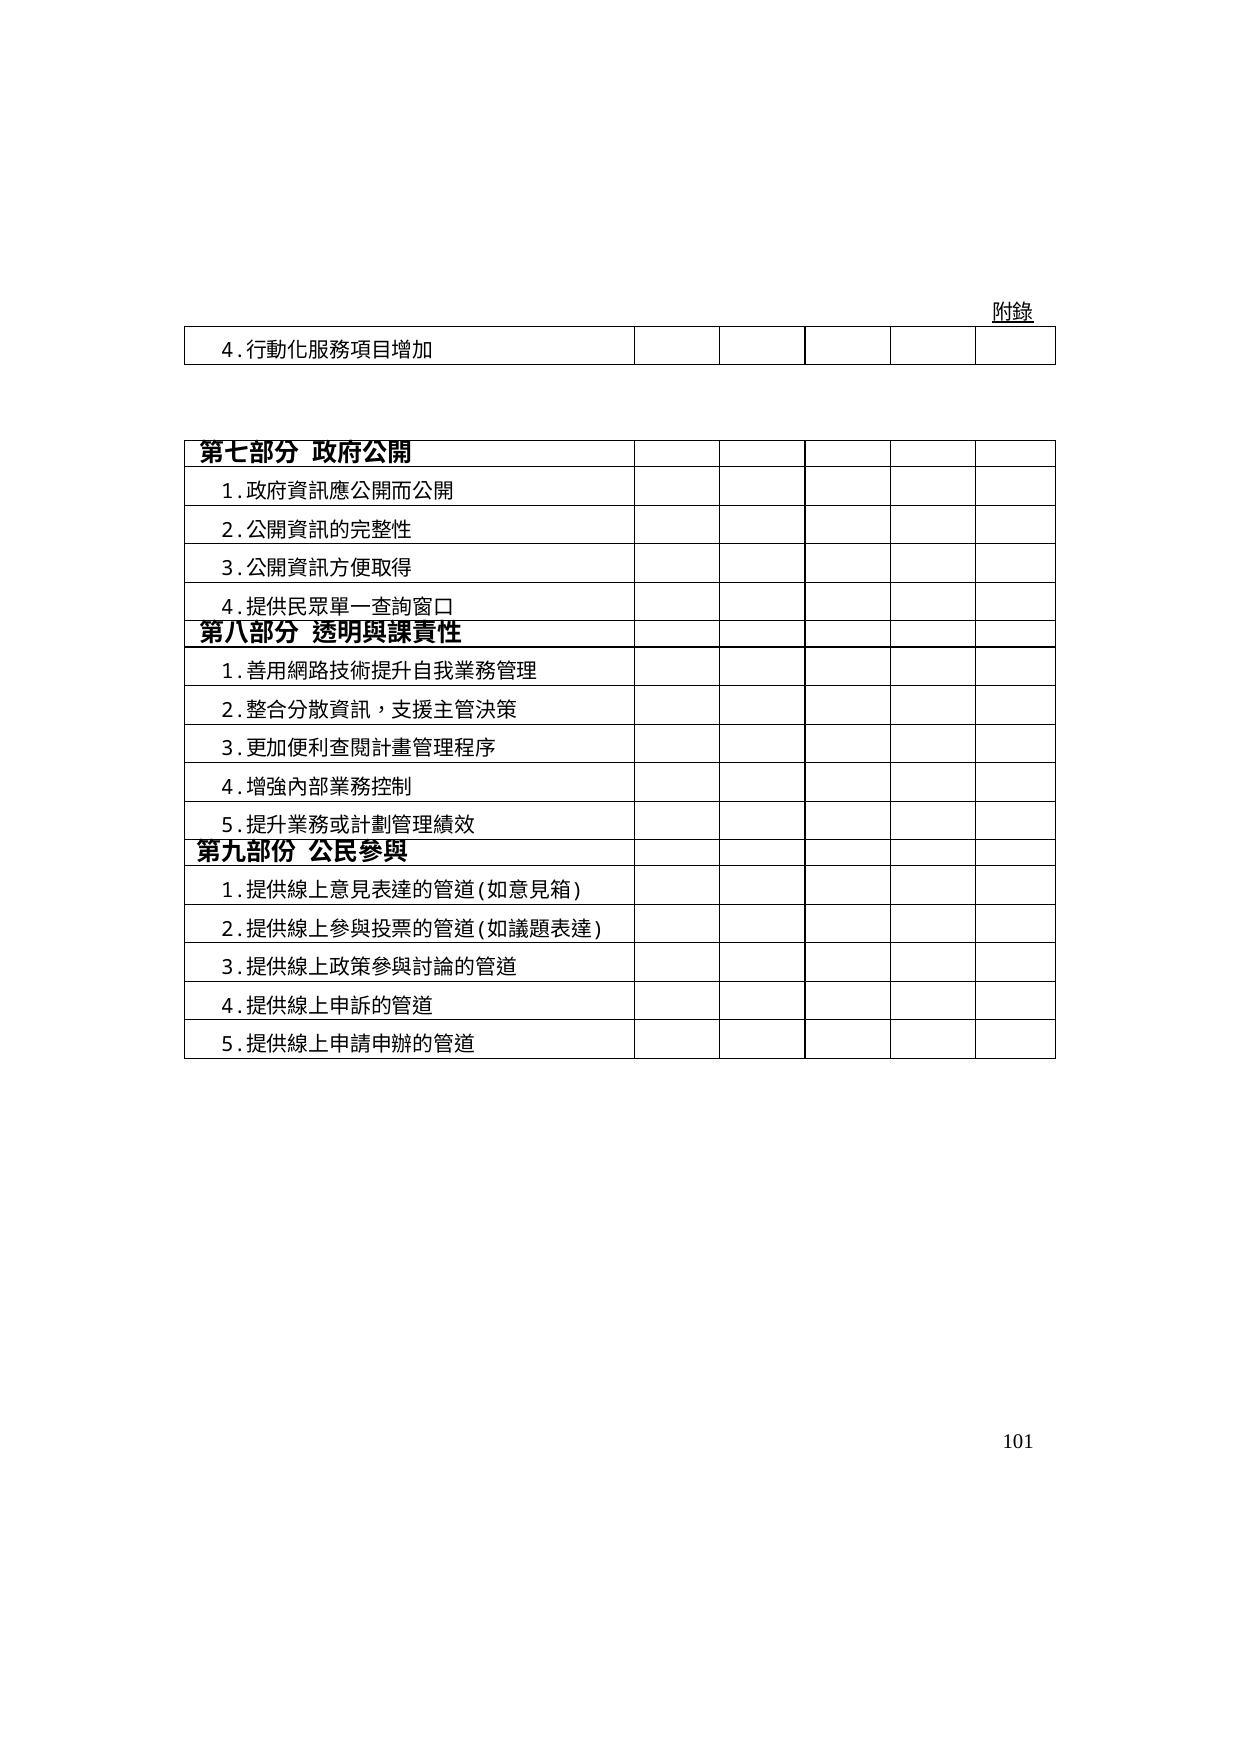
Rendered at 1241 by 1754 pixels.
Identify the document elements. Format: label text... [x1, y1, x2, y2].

table_cell [806, 866, 890, 904]
table_cell [891, 467, 975, 505]
table_cell [635, 725, 719, 762]
table_cell [806, 943, 890, 981]
table_cell [635, 802, 719, 839]
table_header [806, 441, 890, 466]
table_cell [891, 686, 975, 723]
table_header [976, 441, 1055, 466]
table_cell 2.整合分散資訊，支援主管決策 [185, 686, 634, 723]
table_cell [806, 544, 890, 582]
table_cell [976, 1020, 1055, 1058]
table_cell [976, 686, 1055, 723]
table_cell [976, 506, 1055, 543]
table_cell 4.行動化服務項目增加 [185, 327, 634, 364]
table_cell [976, 802, 1055, 839]
table_cell 4.提供民眾單一查詢窗口 [185, 583, 634, 620]
table_cell [891, 621, 975, 646]
table_cell [806, 583, 890, 620]
table_cell [806, 905, 890, 942]
table_cell [635, 982, 719, 1019]
table_cell [976, 763, 1055, 801]
table_cell [720, 905, 804, 942]
table_cell 5.提升業務或計劃管理績效 [185, 802, 634, 839]
table_cell [891, 905, 975, 942]
table_cell [976, 327, 1055, 364]
table_cell [720, 506, 804, 543]
table_cell [806, 763, 890, 801]
table_cell [720, 725, 804, 762]
table_cell 3.提供線上政策參與討論的管道 [185, 943, 634, 981]
table_cell [635, 327, 719, 364]
table_cell [806, 802, 890, 839]
table_header [635, 441, 719, 466]
table_cell [891, 802, 975, 839]
table_cell [720, 621, 804, 646]
table_cell [806, 327, 890, 364]
table_cell [976, 583, 1055, 620]
table_cell [806, 1020, 890, 1058]
table_cell [635, 544, 719, 582]
table_cell [891, 725, 975, 762]
table_cell [720, 1020, 804, 1058]
table_cell 3.更加便利查閱計畫管理程序 [185, 725, 634, 762]
table_header [720, 441, 804, 466]
table_cell [976, 544, 1055, 582]
table_cell [720, 467, 804, 505]
table_cell [720, 327, 804, 364]
table_cell [806, 686, 890, 723]
table_cell [720, 763, 804, 801]
table_cell [976, 982, 1055, 1019]
table_cell 1.提供線上意見表達的管道(如意見箱) [185, 866, 634, 904]
table_cell [720, 544, 804, 582]
table_cell [720, 648, 804, 685]
table_cell [806, 621, 890, 646]
table_cell 第九部份 公民參與 [185, 840, 634, 865]
table_cell [635, 866, 719, 904]
table_cell [806, 506, 890, 543]
table_cell [635, 621, 719, 646]
table_cell 2.提供線上參與投票的管道(如議題表達) [185, 905, 634, 942]
table_cell [635, 943, 719, 981]
table_cell 5.提供線上申請申辦的管道 [185, 1020, 634, 1058]
table_cell [976, 840, 1055, 865]
table_cell [891, 866, 975, 904]
table_cell [891, 327, 975, 364]
table_cell [891, 840, 975, 865]
table_cell 1.政府資訊應公開而公開 [185, 467, 634, 505]
table_cell [635, 686, 719, 723]
table_cell [976, 905, 1055, 942]
table_cell [976, 621, 1055, 646]
table_cell [891, 506, 975, 543]
table_cell [891, 943, 975, 981]
table_cell [806, 840, 890, 865]
table_cell [976, 648, 1055, 685]
table_cell [806, 648, 890, 685]
table_cell [635, 506, 719, 543]
table_cell [635, 905, 719, 942]
table_cell [720, 840, 804, 865]
table_cell [976, 943, 1055, 981]
table_cell [720, 583, 804, 620]
table_cell [720, 943, 804, 981]
table_cell [635, 840, 719, 865]
table_cell 1.善用網路技術提升自我業務管理 [185, 648, 634, 685]
table_cell [976, 866, 1055, 904]
table_cell [635, 467, 719, 505]
table_cell [806, 725, 890, 762]
table_cell [976, 725, 1055, 762]
table_cell [891, 763, 975, 801]
table_cell [720, 802, 804, 839]
table_cell [635, 648, 719, 685]
table_cell [806, 982, 890, 1019]
table_cell 2.公開資訊的完整性 [185, 506, 634, 543]
table_cell [891, 583, 975, 620]
table_cell 第八部分 透明與課責性 [185, 621, 634, 646]
table_cell [720, 982, 804, 1019]
table_cell [976, 467, 1055, 505]
table_cell [891, 648, 975, 685]
table_header [891, 441, 975, 466]
table_cell [806, 467, 890, 505]
table_cell 4.增強內部業務控制 [185, 763, 634, 801]
table_cell [635, 583, 719, 620]
table_cell [635, 1020, 719, 1058]
table_cell [720, 866, 804, 904]
table_cell [635, 763, 719, 801]
table_header 第七部分 政府公開 [185, 441, 634, 466]
table_cell [891, 1020, 975, 1058]
table_cell 3.公開資訊方便取得 [185, 544, 634, 582]
table_cell [720, 686, 804, 723]
table_cell [891, 544, 975, 582]
table_cell 4.提供線上申訴的管道 [185, 982, 634, 1019]
table_cell [891, 982, 975, 1019]
